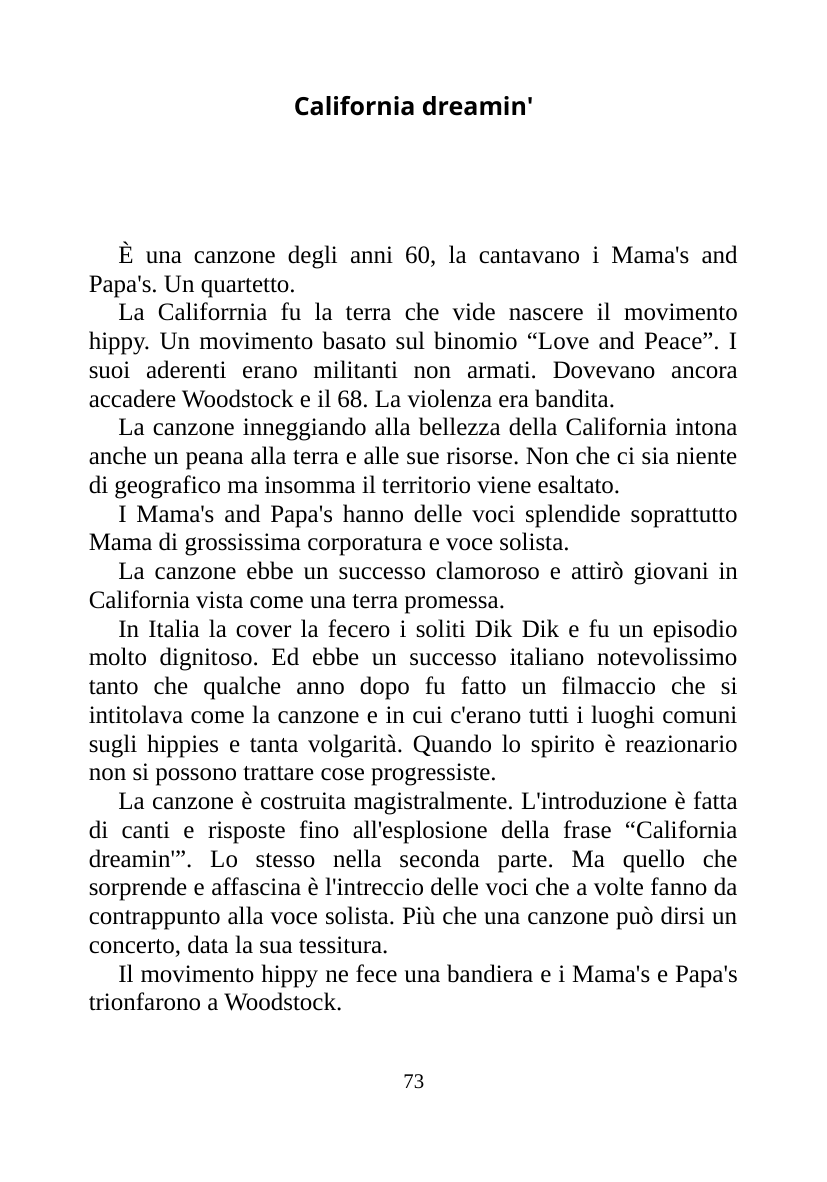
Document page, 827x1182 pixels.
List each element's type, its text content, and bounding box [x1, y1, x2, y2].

text La canzone inneggiando alla bellezza della California intona anche un peana alla terra e alle sue risorse. Non che ci sia niente di geografico ma insomma il territorio viene esaltato. [88, 412, 738, 499]
text I Mama's and Papa's hanno delle voci splendide soprattutto Mama di grossissima corporatura e voce solista. [88, 499, 738, 556]
text La Califorrnia fu la terra che vide nascere il movimento hippy. Un movimento basato sul binomio “Love and Peace”. I suoi aderenti erano militanti non armati. Dovevano ancora accadere Woodstock e il 68. La violenza era bandita. [88, 297, 738, 412]
subtitle California dreamin' [88, 88, 738, 123]
text Il movimento hippy ne fece una bandiera e i Mama's e Papa's trionfarono a Woodstock. [88, 959, 738, 1016]
text La canzone è costruita magistralmente. L'introduzione è fatta di canti e risposte fino all'esplosione della frase “California dreamin'”. Lo stesso nella seconda parte. Ma quello che sorprende e affascina è l'intreccio delle voci che a volte fanno da contrappunto alla voce solista. Più che una canzone può dirsi un concerto, data la sua tessitura. [88, 786, 738, 959]
text È una canzone degli anni 60, la cantavano i Mama's and Papa's. Un quartetto. [88, 240, 738, 297]
text In Italia la cover la fecero i soliti Dik Dik e fu un episodio molto dignitoso. Ed ebbe un successo italiano notevolissimo tanto che qualche anno dopo fu fatto un filmaccio che si intitolava come la canzone e in cui c'erano tutti i luoghi comuni sugli hippies e tanta volgarità. Quando lo spirito è reazionario non si possono trattare cose progressiste. [88, 614, 738, 786]
text La canzone ebbe un successo clamoroso e attirò giovani in California vista come una terra promessa. [88, 556, 738, 614]
